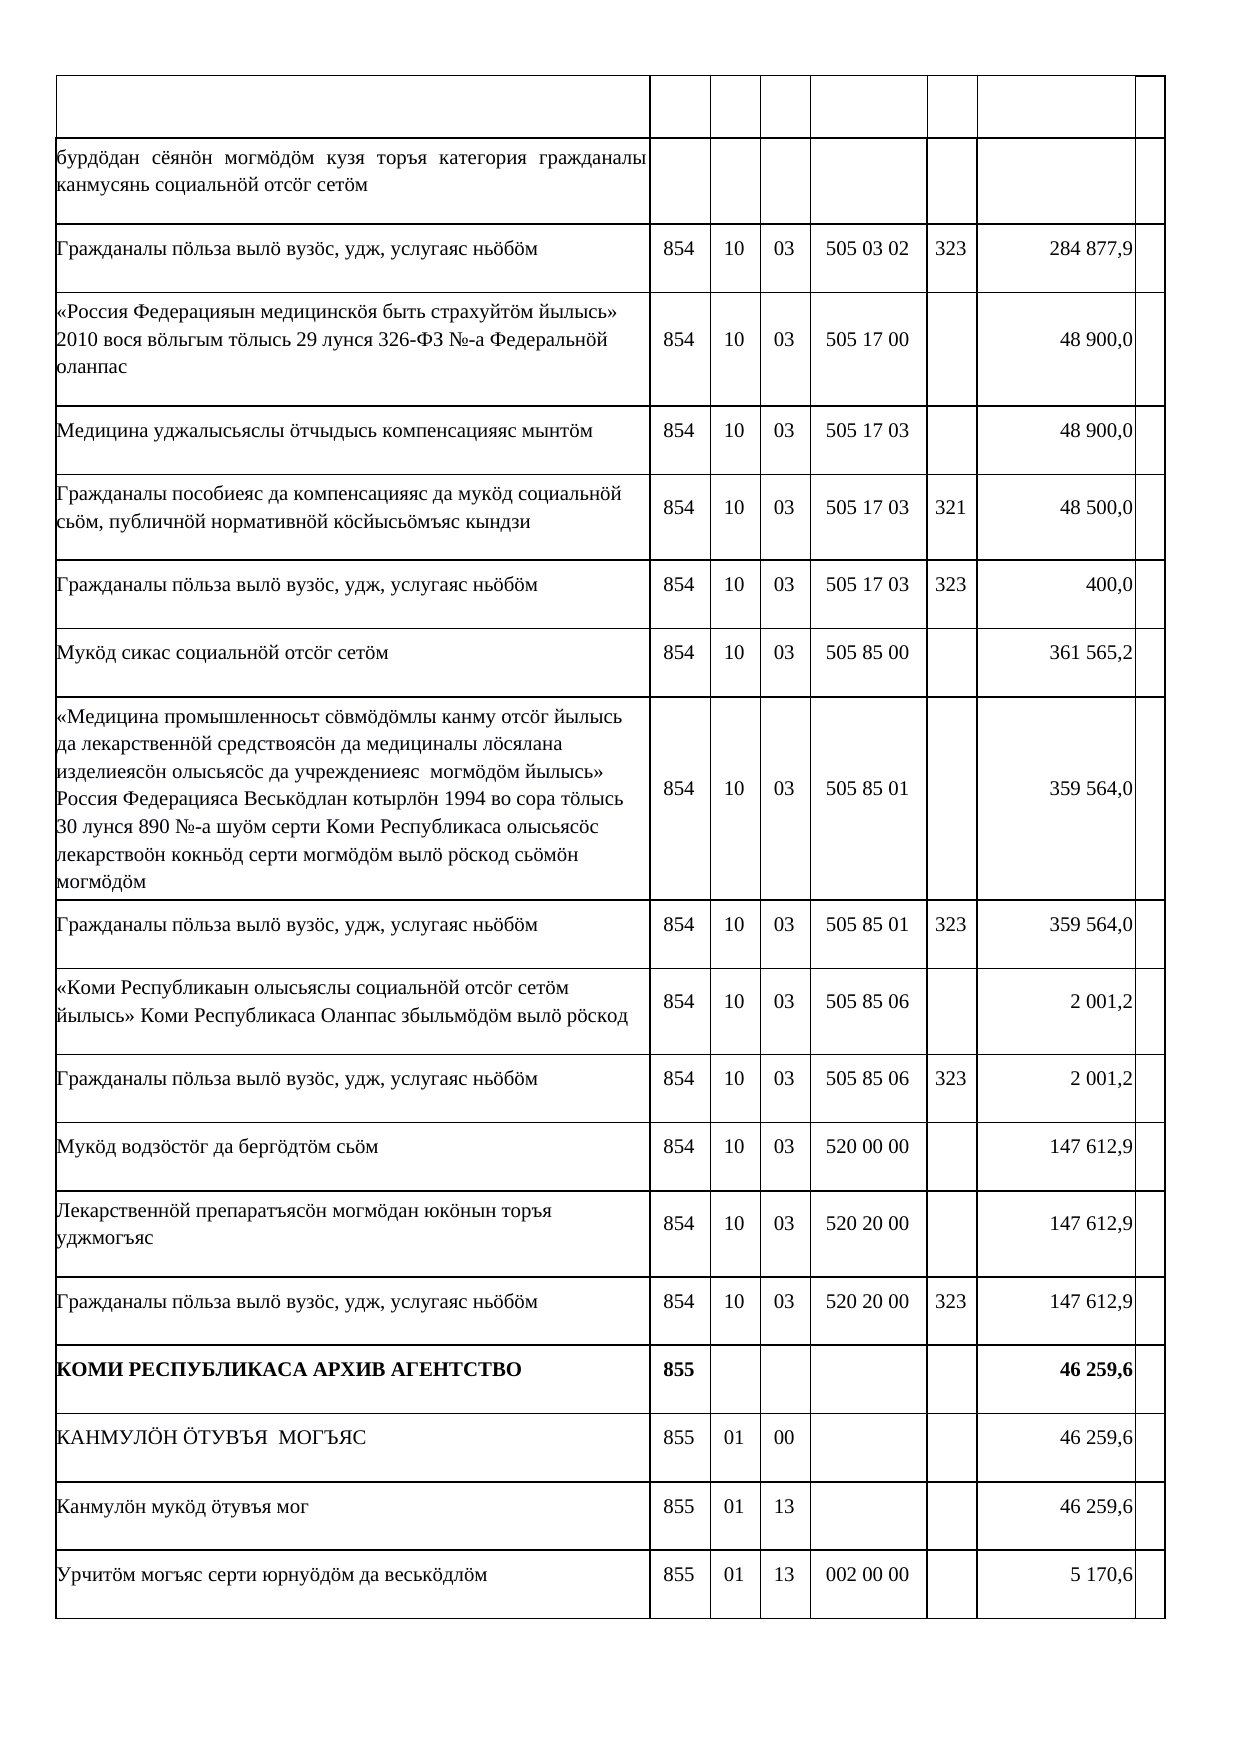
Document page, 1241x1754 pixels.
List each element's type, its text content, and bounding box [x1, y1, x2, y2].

table_header [57, 76, 649, 137]
table_cell 147 612,9 [978, 1278, 1135, 1344]
table_cell 505 17 00 [811, 293, 926, 405]
table_cell [811, 139, 926, 223]
table_cell 10 [711, 293, 760, 405]
table_cell 03 [761, 1192, 810, 1276]
table_cell 854 [651, 1278, 710, 1344]
table_cell 01 [711, 1551, 760, 1618]
table_cell 147 612,9 [978, 1192, 1135, 1276]
table_cell 002 00 00 [811, 1551, 926, 1618]
table_cell 48 900,0 [978, 407, 1135, 473]
table_cell 361 565,2 [978, 629, 1135, 696]
table_cell 03 [761, 629, 810, 696]
table_cell Гражданалы пӧльза вылӧ вузӧс, удж, услугаяс ньӧбӧм [57, 1278, 649, 1344]
table_cell 03 [761, 1123, 810, 1190]
table_cell [928, 1123, 976, 1190]
table_cell [811, 1414, 926, 1481]
table_cell 854 [651, 225, 710, 292]
table_cell бурдӧдан сёянӧн могмӧдӧм кузя торъя категория гражданалы канмусянь социальнӧй отсӧг сетӧм [57, 139, 649, 223]
table_cell «Коми Республикаын олысьяслы социальнӧй отсӧг сетӧм йылысь» Коми Республикаса Оланпас збыльмӧдӧм вылӧ рӧскод [57, 969, 649, 1053]
table_cell [928, 1414, 976, 1481]
table_cell [1136, 901, 1164, 967]
table_cell 03 [761, 901, 810, 967]
table_cell [651, 139, 710, 223]
table_cell [711, 139, 760, 223]
table_cell 855 [651, 1414, 710, 1481]
table_cell 10 [711, 1123, 760, 1190]
table_cell 46 259,6 [978, 1346, 1135, 1413]
table_cell 520 00 00 [811, 1123, 926, 1190]
table_cell 03 [761, 293, 810, 405]
table_cell [1136, 629, 1164, 696]
table_cell 10 [711, 1278, 760, 1344]
table_cell 03 [761, 561, 810, 628]
table_cell 2 001,2 [978, 969, 1135, 1053]
table_cell 5 170,6 [978, 1551, 1135, 1618]
table_cell 505 85 06 [811, 1055, 926, 1122]
table_cell 2 001,2 [978, 1055, 1135, 1122]
table_cell Гражданалы пӧльза вылӧ вузӧс, удж, услугаяс ньӧбӧм [57, 1055, 649, 1122]
table_cell [1136, 139, 1164, 223]
table_cell [1136, 1278, 1164, 1344]
table_cell 00 [761, 1414, 810, 1481]
table_cell 400,0 [978, 561, 1135, 628]
table_cell 10 [711, 1055, 760, 1122]
table_cell Гражданалы пӧльза вылӧ вузӧс, удж, услугаяс ньӧбӧм [57, 901, 649, 967]
table_cell 323 [928, 225, 976, 292]
table_cell 505 03 02 [811, 225, 926, 292]
table_cell [1136, 475, 1164, 559]
table_cell Лекарственнӧй препаратъясӧн могмӧдан юкӧнын торъя уджмогъяс [57, 1192, 649, 1276]
table_cell [711, 1346, 760, 1413]
table_cell 03 [761, 1278, 810, 1344]
table_cell 855 [651, 1483, 710, 1549]
table_cell Мукӧд водзӧстӧг да бергӧдтӧм сьӧм [57, 1123, 649, 1190]
table_cell 03 [761, 407, 810, 473]
table_cell 46 259,6 [978, 1483, 1135, 1549]
table_cell «Россия Федерацияын медицинскӧя быть страхуйтӧм йылысь» 2010 вося вӧльгым тӧлысь 29 лунся 326-ФЗ №-а Федеральнӧй оланпас [57, 293, 649, 405]
table_cell 48 500,0 [978, 475, 1135, 559]
table_cell 10 [711, 629, 760, 696]
table_cell 854 [651, 1055, 710, 1122]
table_cell 854 [651, 293, 710, 405]
table_cell [811, 1483, 926, 1549]
table_cell [1136, 1123, 1164, 1190]
table_cell 13 [761, 1483, 810, 1549]
table_cell [928, 293, 976, 405]
table_cell [1136, 225, 1164, 292]
table_cell 854 [651, 407, 710, 473]
table_cell 321 [928, 475, 976, 559]
table_cell 505 85 00 [811, 629, 926, 696]
table_cell Гражданалы пособиеяс да компенсацияяс да мукӧд социальнӧй сьӧм, публичнӧй нормативнӧй кӧсйысьӧмъяс кындзи [57, 475, 649, 559]
table_cell [1136, 969, 1164, 1053]
table_cell 505 85 01 [811, 901, 926, 967]
table_cell [928, 969, 976, 1053]
table_cell [1136, 293, 1164, 405]
table_cell 03 [761, 969, 810, 1053]
table_cell 854 [651, 969, 710, 1053]
table_cell [811, 1346, 926, 1413]
table_cell 854 [651, 901, 710, 967]
table_cell [1136, 698, 1164, 899]
table_cell [928, 629, 976, 696]
table_cell 13 [761, 1551, 810, 1618]
table_cell 03 [761, 225, 810, 292]
table_cell 505 17 03 [811, 475, 926, 559]
table_cell [928, 1483, 976, 1549]
table_cell 10 [711, 407, 760, 473]
table_cell Медицина уджалысьяслы ӧтчыдысь компенсацияяс мынтӧм [57, 407, 649, 473]
table_cell 46 259,6 [978, 1414, 1135, 1481]
table_cell 520 20 00 [811, 1278, 926, 1344]
table_header [761, 76, 810, 137]
table_cell [1136, 1346, 1164, 1413]
table_cell [928, 698, 976, 899]
table_cell [761, 1346, 810, 1413]
table_cell Мукӧд сикас социальнӧй отсӧг сетӧм [57, 629, 649, 696]
table_cell [928, 407, 976, 473]
table_cell 03 [761, 1055, 810, 1122]
table_cell [1136, 1192, 1164, 1276]
table_cell 48 900,0 [978, 293, 1135, 405]
table_cell 505 17 03 [811, 407, 926, 473]
table_cell 01 [711, 1414, 760, 1481]
table_cell [928, 1192, 976, 1276]
table_cell 10 [711, 225, 760, 292]
table_header [928, 76, 977, 137]
table_header [1136, 77, 1164, 137]
table_cell 520 20 00 [811, 1192, 926, 1276]
table_cell 854 [651, 698, 710, 899]
table_cell 10 [711, 698, 760, 899]
table_cell [1136, 1551, 1164, 1618]
table_cell [1136, 407, 1164, 473]
table_cell 323 [928, 901, 976, 967]
table_cell 854 [651, 561, 710, 628]
table_cell Гражданалы пӧльза вылӧ вузӧс, удж, услугаяс ньӧбӧм [57, 561, 649, 628]
table_cell 10 [711, 475, 760, 559]
table_cell Канмулӧн мукӧд ӧтувъя мог [57, 1483, 649, 1549]
table_cell 359 564,0 [978, 698, 1135, 899]
table_cell 359 564,0 [978, 901, 1135, 967]
table_cell 10 [711, 561, 760, 628]
table_cell 10 [711, 969, 760, 1053]
table_cell 284 877,9 [978, 225, 1135, 292]
table_cell 854 [651, 1192, 710, 1276]
table_cell [1136, 561, 1164, 628]
table_cell 854 [651, 629, 710, 696]
table_cell 855 [651, 1346, 710, 1413]
table_cell 03 [761, 475, 810, 559]
table_cell 854 [651, 1123, 710, 1190]
table_header [978, 76, 1135, 137]
table_cell [1136, 1483, 1164, 1549]
table_cell 10 [711, 901, 760, 967]
table_cell 01 [711, 1483, 760, 1549]
table_cell 323 [928, 1278, 976, 1344]
table_cell «Медицина промышленносьт сӧвмӧдӧмлы канму отсӧг йылысь да лекарственнӧй средствоясӧн да медициналы лӧсялана изделиеясӧн олысьясӧс да учреждениеяс могмӧдӧм йылысь» Россия Федерацияса Веськӧдлан котырлӧн 1994 во сора тӧлысь 30 лунся 890 №-а шуӧм серти Коми Республикаса олысьясӧс лекарствоӧн кокньӧд серти могмӧдӧм вылӧ рӧскод сьӧмӧн могмӧдӧм [57, 698, 649, 899]
table_header [651, 76, 710, 137]
table_cell Урчитӧм могъяс серти юрнуӧдӧм да веськӧдлӧм [57, 1551, 649, 1618]
table_cell 505 17 03 [811, 561, 926, 628]
table_cell 855 [651, 1551, 710, 1618]
table_cell [928, 1346, 976, 1413]
table_cell 147 612,9 [978, 1123, 1135, 1190]
table_header [711, 76, 760, 137]
table_cell 10 [711, 1192, 760, 1276]
table_cell 323 [928, 1055, 976, 1122]
table_cell [1136, 1414, 1164, 1481]
table_cell [978, 139, 1135, 223]
table_cell Гражданалы пӧльза вылӧ вузӧс, удж, услугаяс ньӧбӧм [57, 225, 649, 292]
table_cell [1136, 1055, 1164, 1122]
table_cell [761, 139, 810, 223]
table_cell [928, 139, 976, 223]
table_cell КАНМУЛӦН ӦТУВЪЯ МОГЪЯС [57, 1414, 649, 1481]
table_cell КОМИ РЕСПУБЛИКАСА АРХИВ АГЕНТСТВО [57, 1346, 649, 1413]
table_cell [928, 1551, 976, 1618]
table_cell 323 [928, 561, 976, 628]
table_cell 505 85 06 [811, 969, 926, 1053]
table_header [811, 76, 927, 137]
table_cell 03 [761, 698, 810, 899]
table_cell 505 85 01 [811, 698, 926, 899]
table_cell 854 [651, 475, 710, 559]
